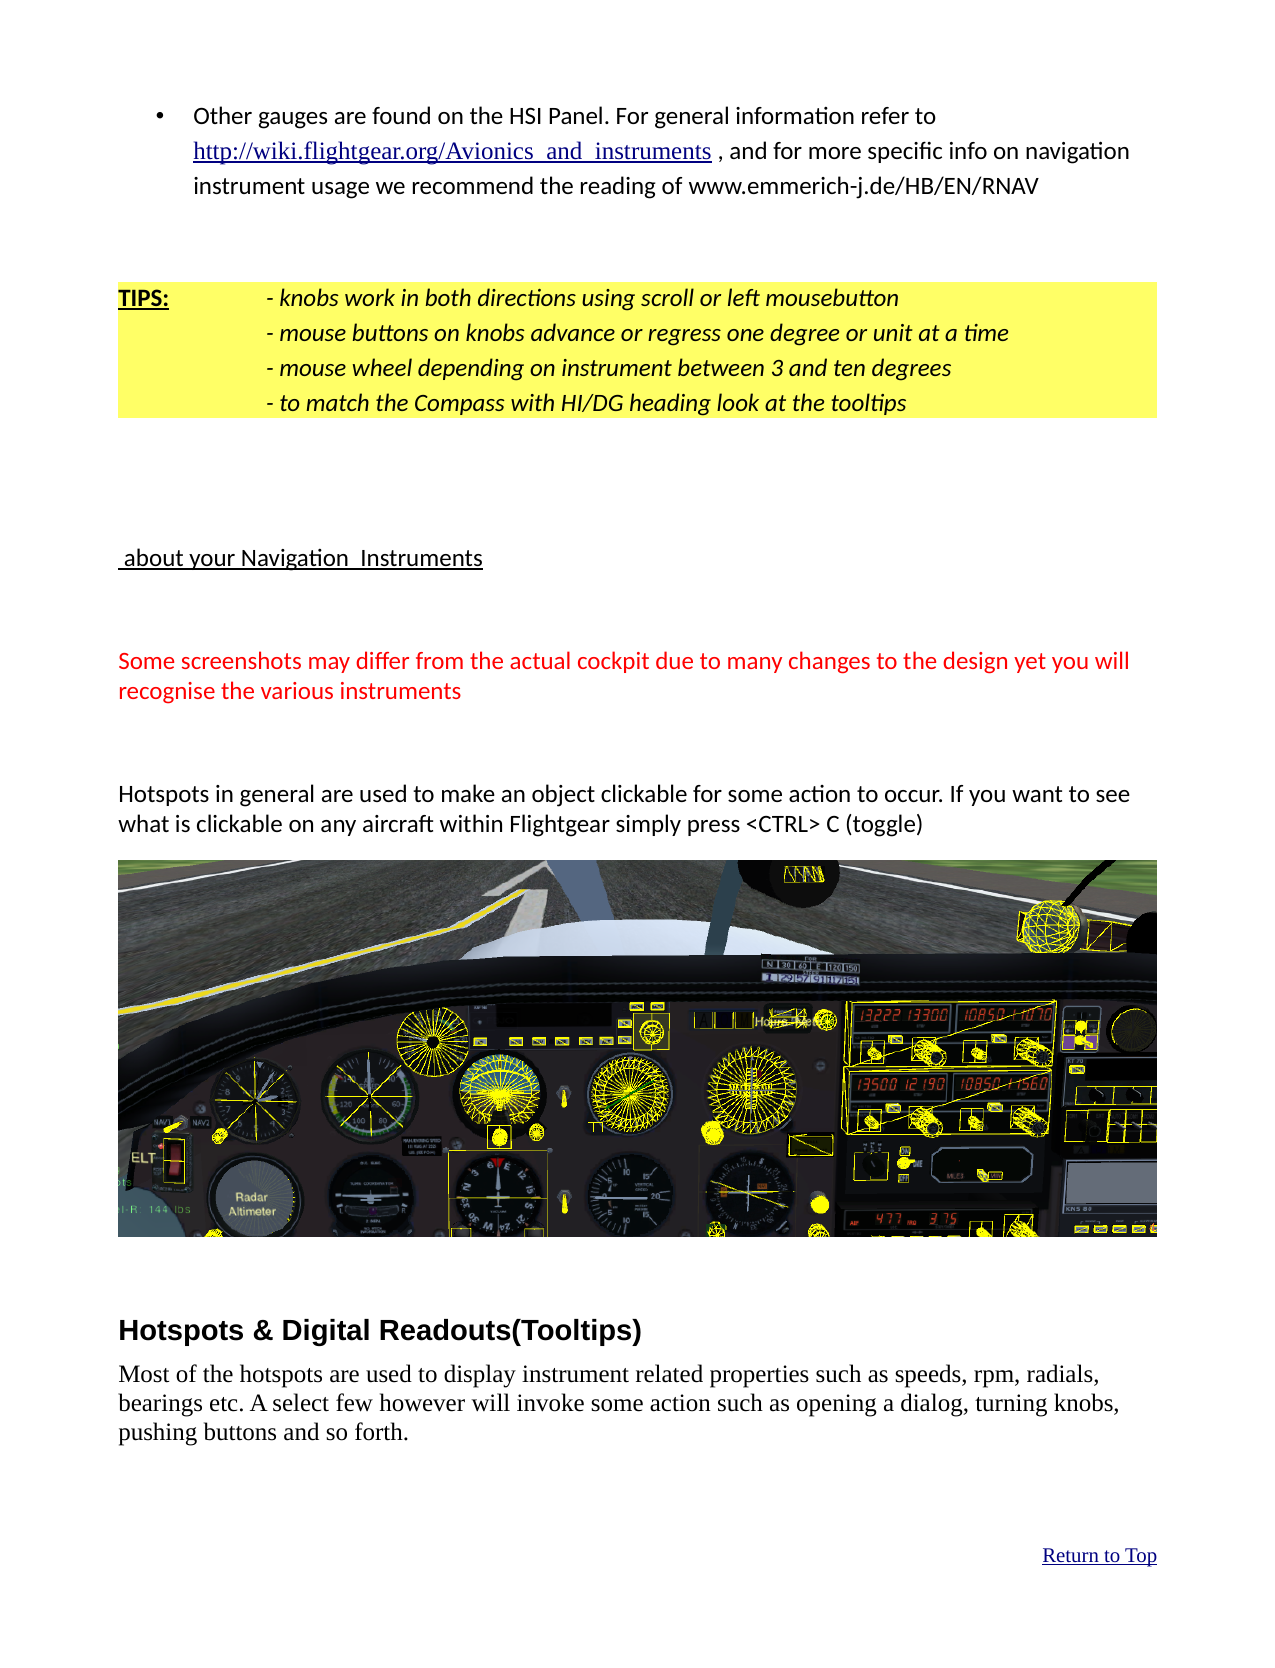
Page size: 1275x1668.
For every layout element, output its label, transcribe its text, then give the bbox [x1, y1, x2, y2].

text Some screenshots may differ from the actual cockpit due to many changes to the design yet you will recognise the various instruments [118, 645, 1157, 706]
text TIPS: - knobs work in both directions using scroll or left mousebutton - mouse buttons on knobs advance or regress one degree or unit at a time - mouse wheel depending on instrument between 3 and ten degrees - to match the Compass with HI/DG heading look at the tooltips [118, 282, 1157, 418]
picture [118, 860, 1157, 1237]
text Most of the hotspots are used to display instrument related properties such as speeds, rpm, radials, bearings etc. A select few however will invoke some action such as opening a dialog, turning knobs, pushing buttons and so forth. [118, 1359, 1157, 1445]
text Hotspots in general are used to make an object clickable for some action to occur. If you want to see what is clickable on any aircraft within Flightgear simply press <CTRL> C (toggle) [118, 778, 1157, 839]
text about your Navigation Instruments [118, 542, 1157, 573]
subtitle Hotspots & Digital Readouts(Tooltips) [118, 1313, 1157, 1347]
list Other gauges are found on the HSI Panel. For general information refer to http://wiki.flightgear.org/Avionics_and_instruments , and for more specific info on navigation instrument usage we recommend the reading of www.emmerich-j.de/HB/EN/RNAV [156, 100, 1157, 201]
